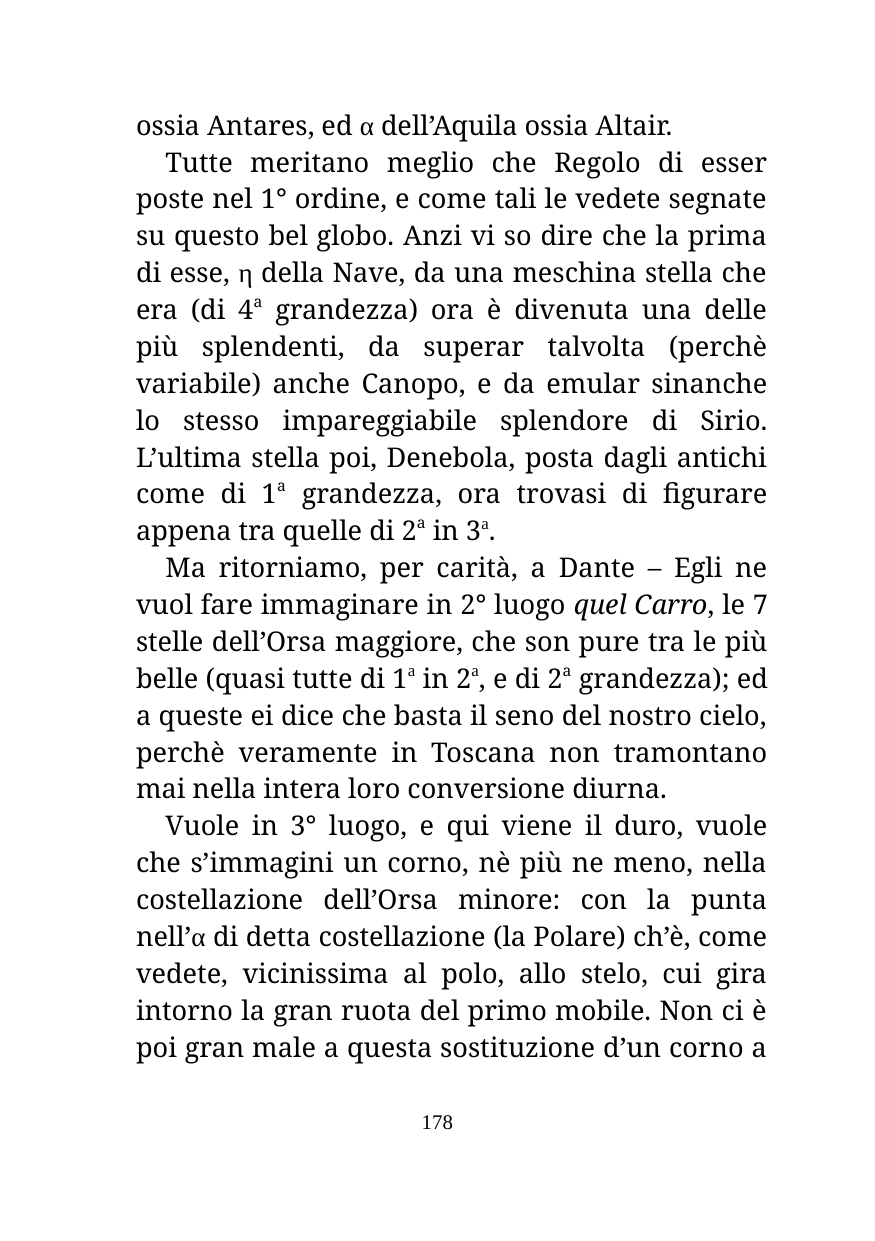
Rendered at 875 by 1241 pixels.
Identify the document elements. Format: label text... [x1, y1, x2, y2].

text Tutte meritano meglio che Regolo di esser poste nel 1° ordine, e come tali le vedete segnate su questo bel globo. Anzi vi so dire che la prima di esse, η della Nave, da una meschina stella che era (di 4a grandezza) ora è divenuta una delle più splendenti, da superar talvolta (perchè variabile) anche Canopo, e da emular sinanche lo stesso impareggiabile splendore di Sirio. L’ultima stella poi, Denebola, posta dagli antichi come di 1a grandezza, ora trovasi di figurare appena tra quelle di 2a in 3a. [136, 143, 768, 549]
text Vuole in 3° luogo, e qui viene il duro, vuole che s’immagini un corno, nè più ne meno, nella costellazione dell’Orsa minore: con la punta nell’α di detta costellazione (la Polare) ch’è, come vedete, vicinissima al polo, allo stelo, cui gira intorno la gran ruota del primo mobile. Non ci è poi gran male a questa sostituzione d’un corno a [136, 807, 768, 1065]
text Ma ritorniamo, per carità, a Dante – Egli ne vuol fare immaginare in 2° luogo quel Carro, le 7 stelle dell’Orsa maggiore, che son pure tra le più belle (quasi tutte di 1a in 2a, e di 2a grandezza); ed a queste ei dice che basta il seno del nostro cielo, perchè veramente in Toscana non tramontano mai nella intera loro conversione diurna. [136, 549, 768, 807]
text ossia Antares, ed α dell’Aquila ossia Altair. [136, 106, 768, 143]
